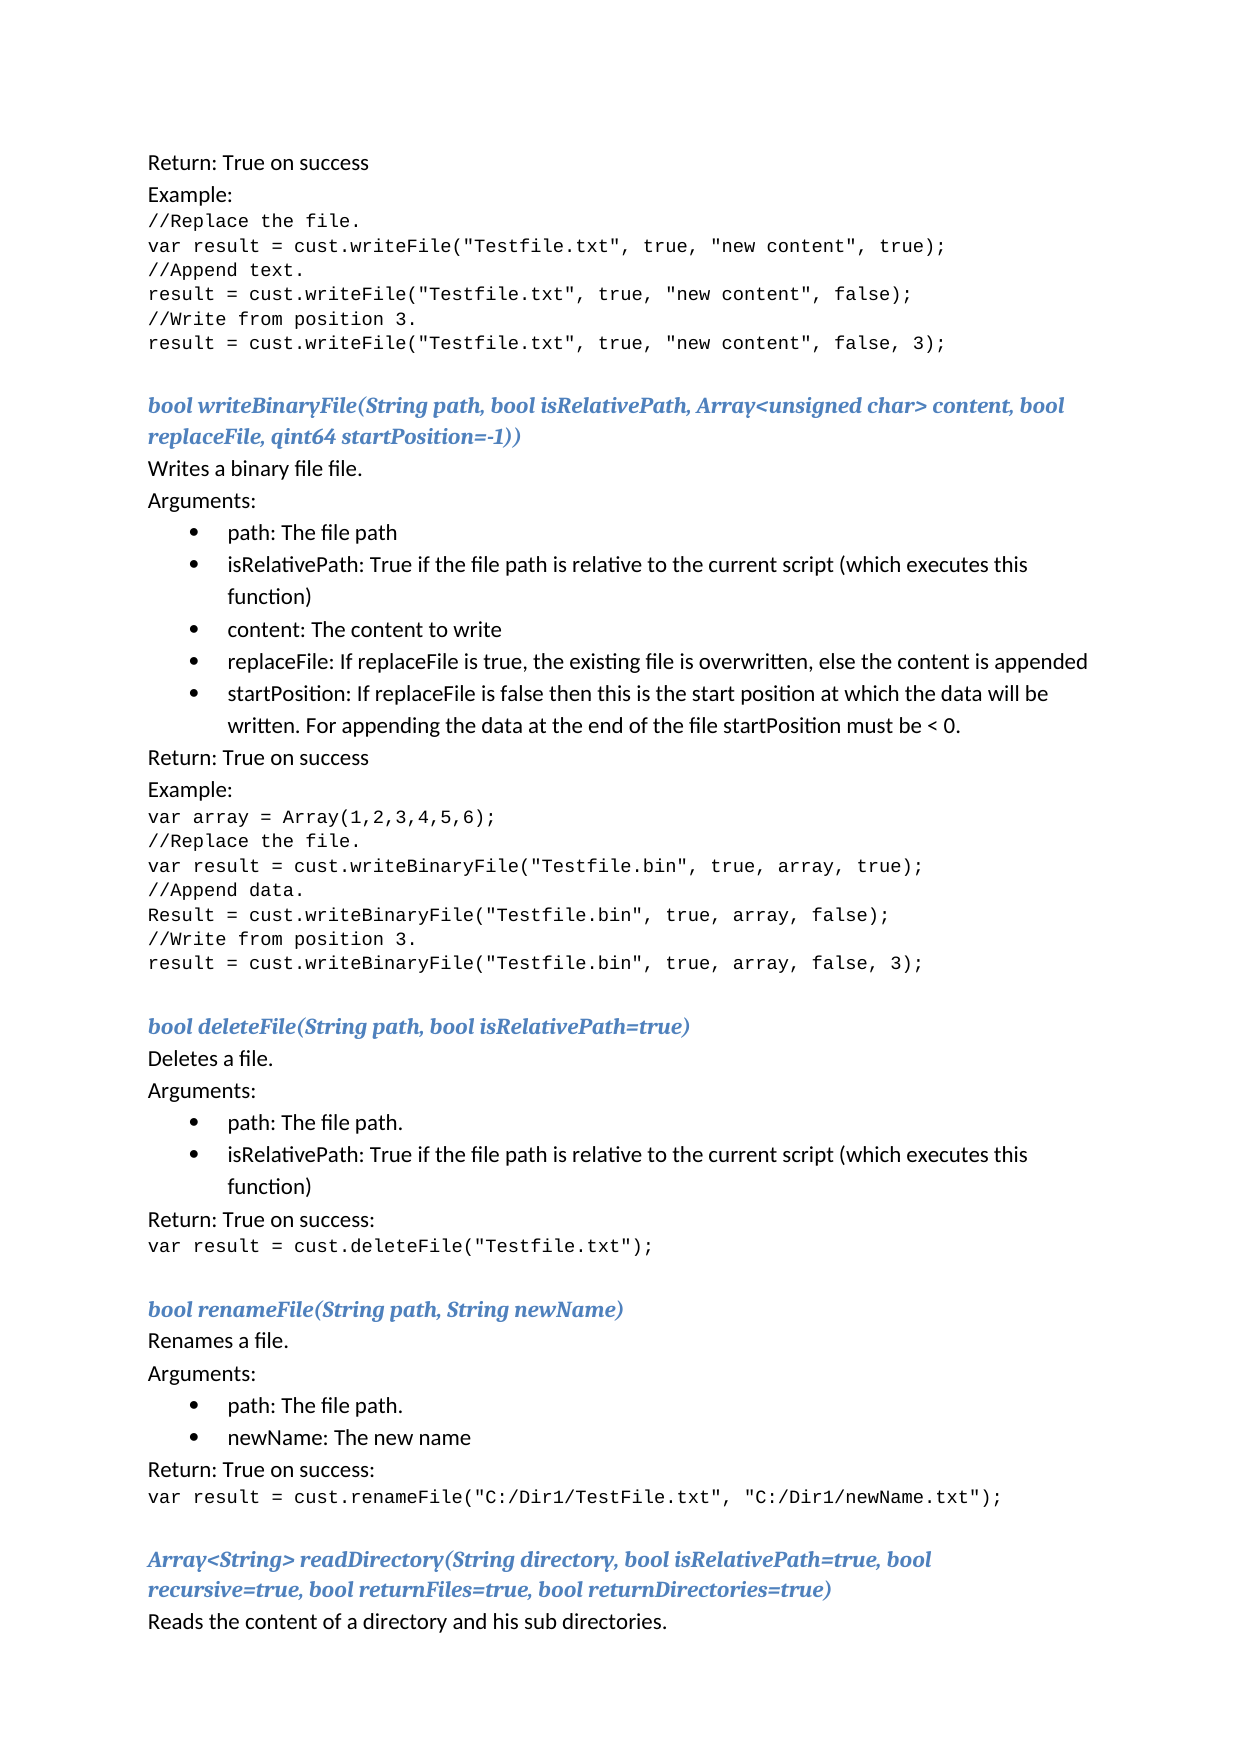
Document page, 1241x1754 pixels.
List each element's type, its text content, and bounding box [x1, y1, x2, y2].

list content: The content to write [190, 615, 1093, 643]
text result = cust.writeFile("Testfile.txt", true, "new content", false, 3); [148, 334, 1093, 355]
subtitle Array<String> readDirectory(String directory, bool isRelativePath=true, bool recursive=true, bool returnFiles=true, bool returnDirectories=true) [148, 1547, 1093, 1603]
subtitle bool deleteFile(String path, bool isRelativePath=true) [148, 1013, 1093, 1040]
text result = cust.writeBinaryFile("Testfile.bin", true, array, false, 3); [148, 954, 1093, 975]
list startPosition: If replaceFile is false then this is the start position at which the data will be written. For appending the data at the end of the file startPosition must be < 0. [190, 679, 1093, 739]
text var result = cust.deleteFile("Testfile.txt"); [148, 1237, 1093, 1258]
text Arguments: [148, 1359, 1093, 1387]
list path: The file path. [190, 1108, 1093, 1136]
text Arguments: [148, 486, 1093, 514]
text Renames a file. [148, 1327, 1093, 1354]
text Example: [148, 776, 1093, 804]
list replaceFile: If replaceFile is true, the existing file is overwritten, else the content is appended [190, 647, 1093, 675]
subtitle bool renameFile(String path, String newName) [148, 1296, 1093, 1323]
text Deletes a file. [148, 1044, 1093, 1072]
text //Append text. [148, 261, 1093, 282]
text var result = cust.writeBinaryFile("Testfile.bin", true, array, true); [148, 857, 1093, 878]
text Return: True on success [148, 743, 1093, 771]
text Return: True on success: [148, 1455, 1093, 1483]
text var array = Array(1,2,3,4,5,6); [148, 808, 1093, 829]
subtitle bool writeBinaryFile(String path, bool isRelativePath, Array<unsigned char> content, bool replaceFile, qint64 startPosition=-1)) [148, 393, 1093, 450]
list path: The file path. [190, 1391, 1093, 1419]
text Writes a binary file file. [148, 454, 1093, 482]
list newName: The new name [190, 1423, 1093, 1451]
text //Write from position 3. [148, 309, 1093, 331]
text //Replace the file. [148, 832, 1093, 853]
text //Append data. [148, 881, 1093, 902]
text //Replace the file. [148, 212, 1093, 233]
text Result = cust.writeBinaryFile("Testfile.bin", true, array, false); [148, 905, 1093, 927]
text Reads the content of a directory and his sub directories. [148, 1607, 1093, 1635]
list isRelativePath: True if the file path is relative to the current script (which executes this function) [190, 550, 1093, 611]
text var result = cust.writeFile("Testfile.txt", true, "new content", true); [148, 236, 1093, 258]
text //Write from position 3. [148, 930, 1093, 951]
text Return: True on success: [148, 1205, 1093, 1233]
list path: The file path [190, 518, 1093, 546]
text Arguments: [148, 1076, 1093, 1104]
text var result = cust.renameFile("C:/Dir1/TestFile.txt", "C:/Dir1/newName.txt"); [148, 1487, 1093, 1509]
text Example: [148, 180, 1093, 208]
list isRelativePath: True if the file path is relative to the current script (which executes this function) [190, 1140, 1093, 1201]
text Return: True on success [148, 148, 1093, 176]
text result = cust.writeFile("Testfile.txt", true, "new content", false); [148, 285, 1093, 306]
